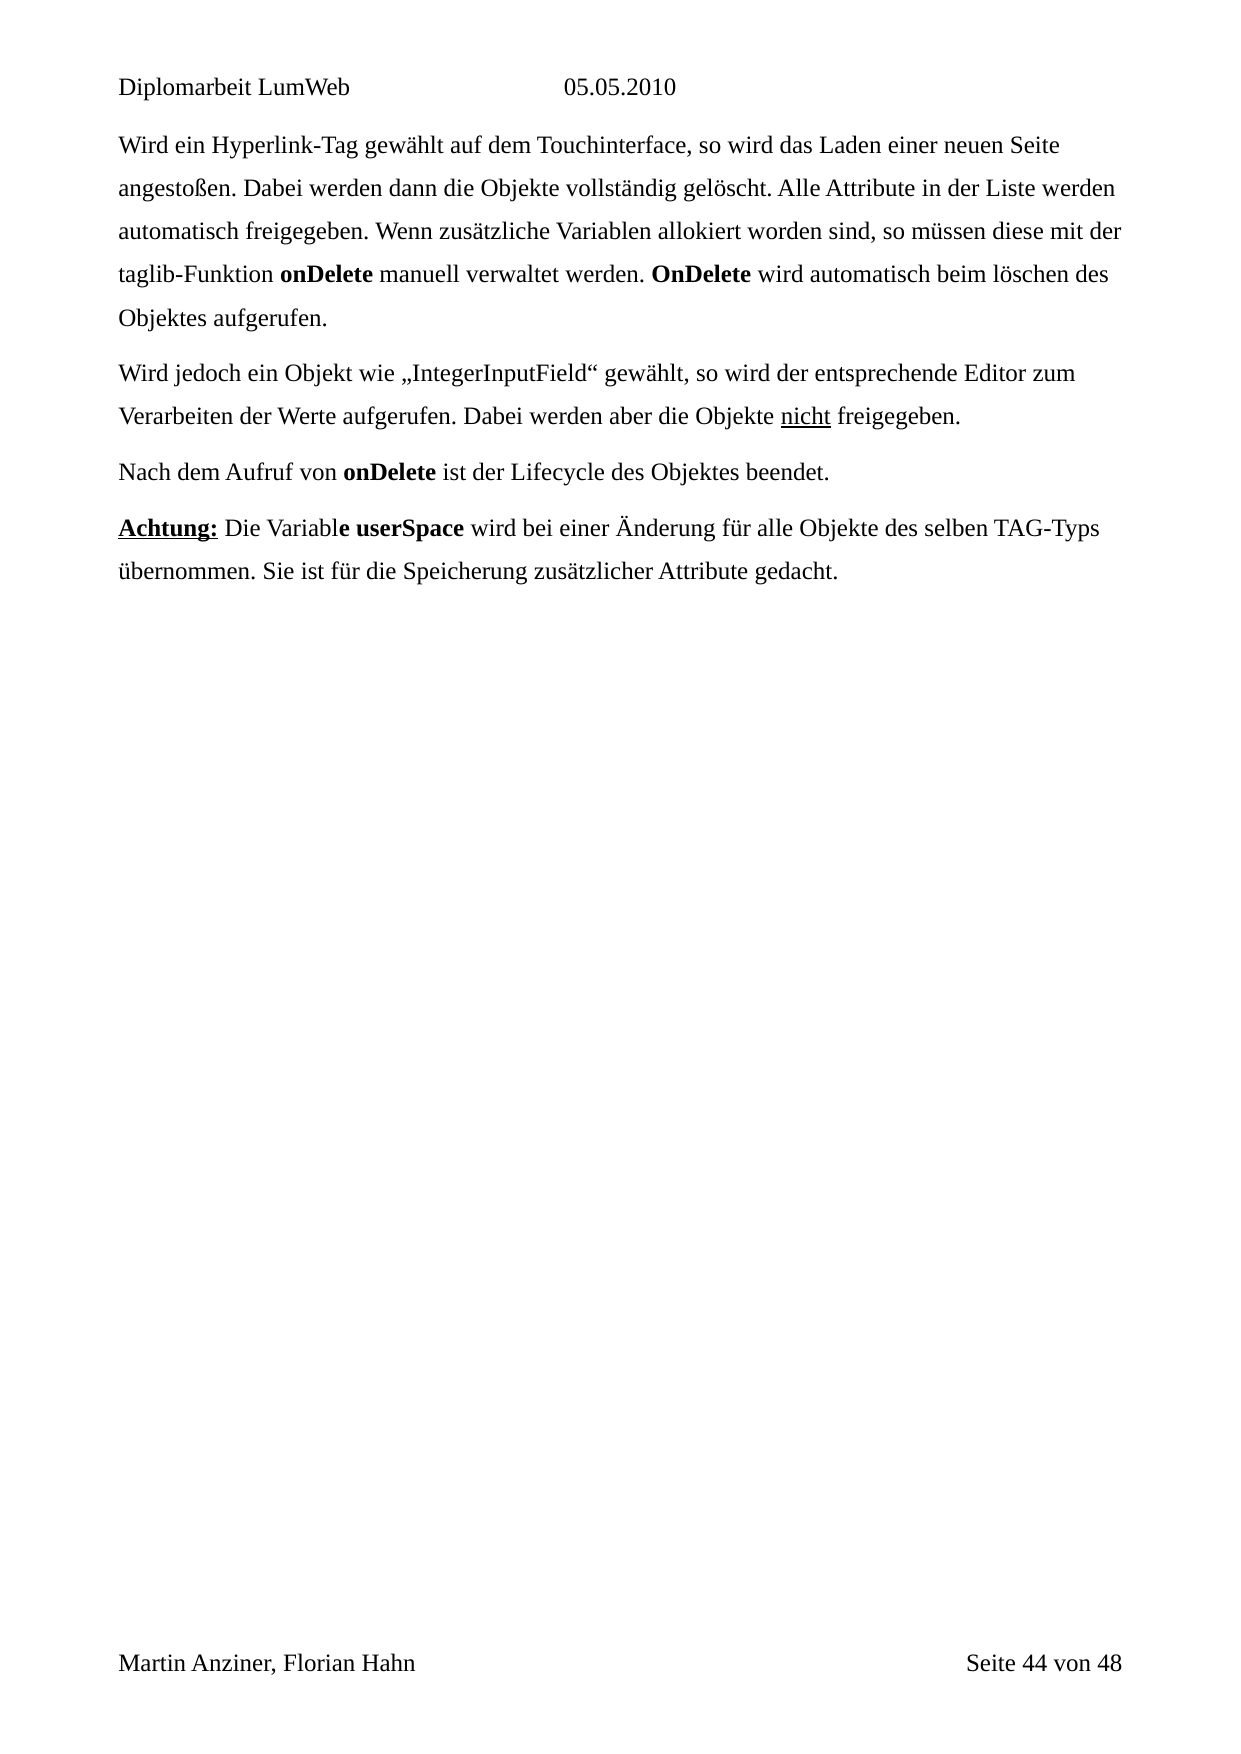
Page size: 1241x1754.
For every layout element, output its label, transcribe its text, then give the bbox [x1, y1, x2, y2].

text Nach dem Aufruf von onDelete ist der Lifecycle des Objektes beendet. [118, 457, 1122, 486]
text Wird jedoch ein Objekt wie „IntegerInputField“ gewählt, so wird der entsprechende Editor zum Verarbeiten der Werte aufgerufen. Dabei werden aber die Objekte nicht freigegeben. [118, 358, 1122, 430]
text Wird ein Hyperlink-Tag gewählt auf dem Touchinterface, so wird das Laden einer neuen Seite angestoßen. Dabei werden dann die Objekte vollständig gelöscht. Alle Attribute in der Liste werden automatisch freigegeben. Wenn zusätzliche Variablen allokiert worden sind, so müssen diese mit der taglib-Funktion onDelete manuell verwaltet werden. OnDelete wird automatisch beim löschen des Objektes aufgerufen. [118, 130, 1122, 331]
text Achtung: Die Variable userSpace wird bei einer Änderung für alle Objekte des selben TAG-Typs übernommen. Sie ist für die Speicherung zusätzlicher Attribute gedacht. [118, 513, 1122, 584]
